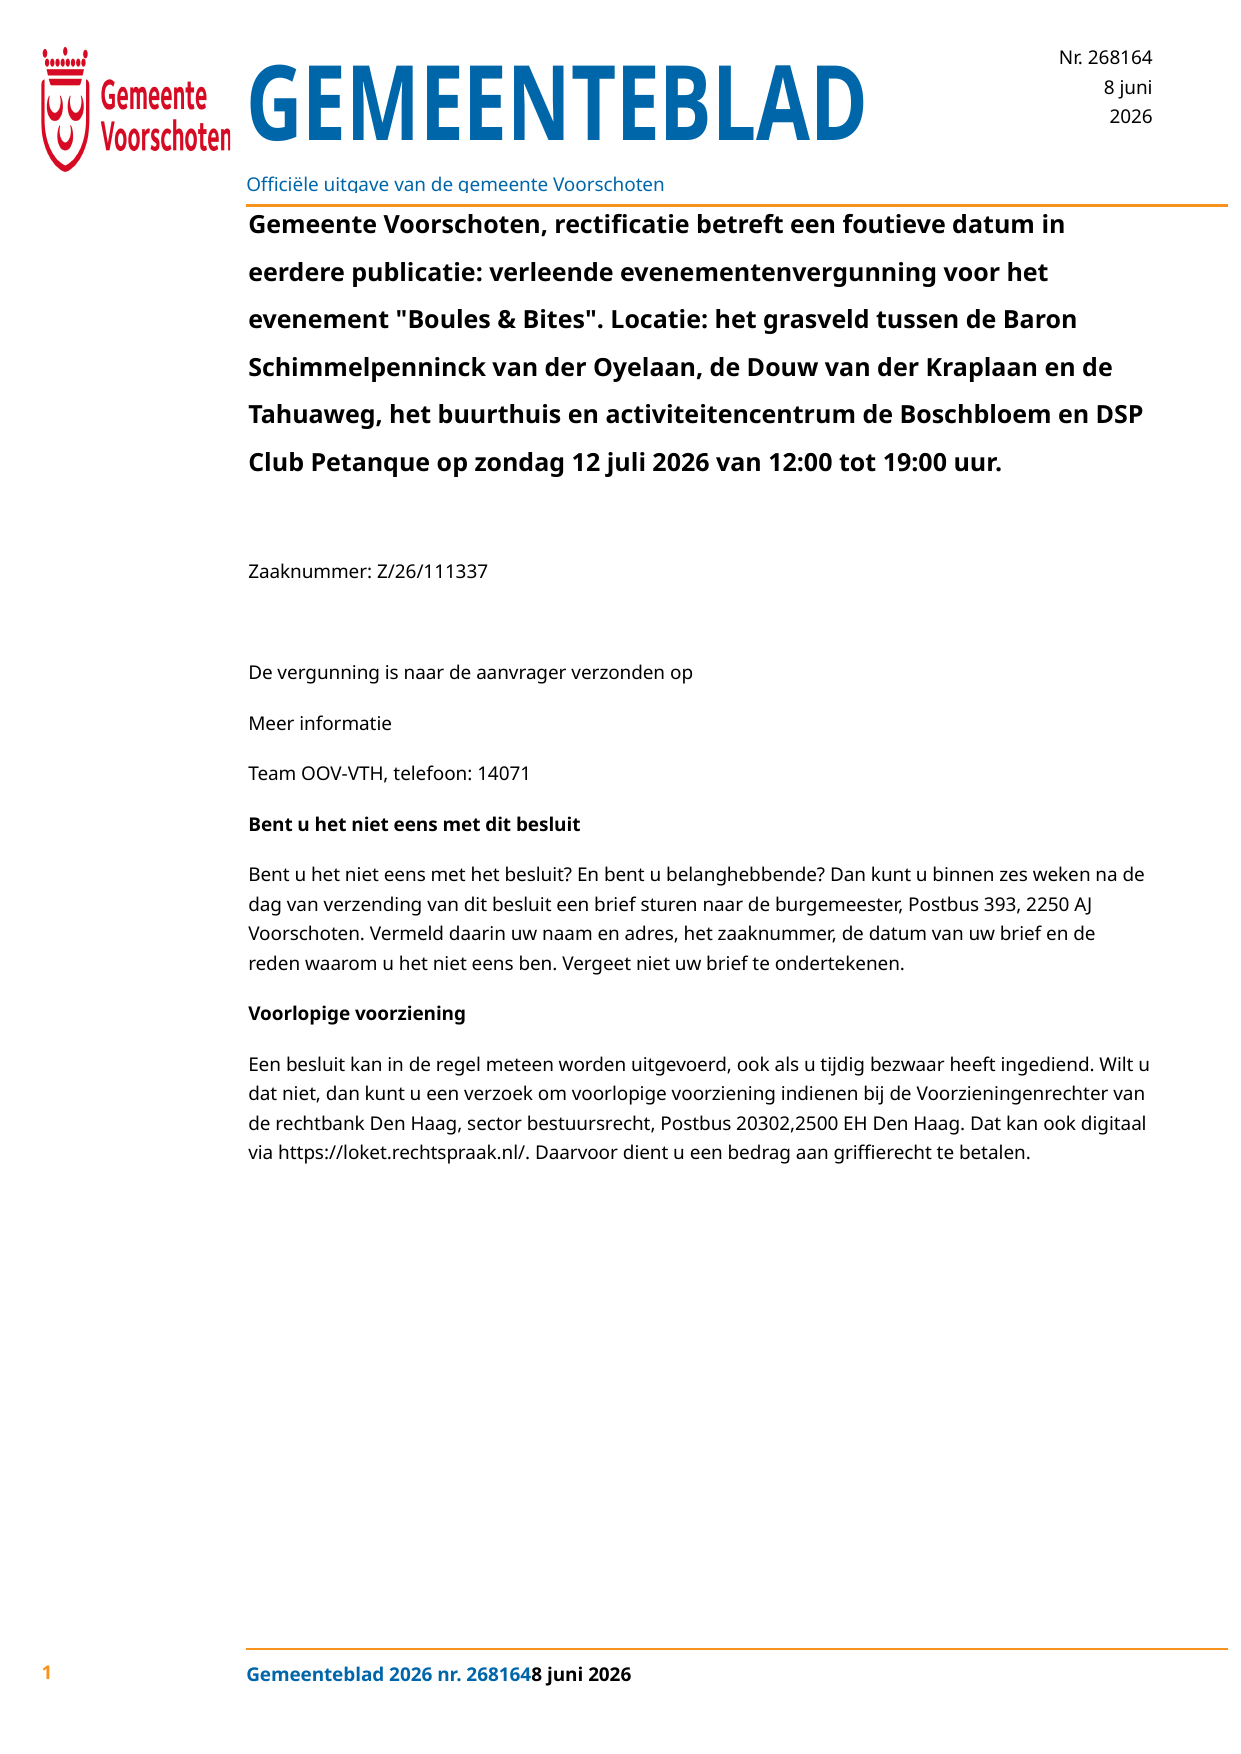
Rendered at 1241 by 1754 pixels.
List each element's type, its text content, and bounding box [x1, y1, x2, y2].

text Bent u het niet eens met het besluit? En bent u belanghebbende? Dan kunt u binnen zes weken na de dag van verzending van dit besluit een brief sturen naar de burgemeester, Postbus 393, 2250 AJ Voorschoten. Vermeld daarin uw naam en adres, het zaaknummer, de datum van uw brief en de reden waarom u het niet eens ben. Vergeet niet uw brief te ondertekenen. [248, 861, 1152, 976]
text De vergunning is naar de aanvrager verzonden op [248, 659, 1152, 685]
picture [41, 47, 231, 172]
text Meer informatie [248, 710, 1152, 736]
text Gemeente Voorschoten, rectificatie betreft een foutieve datum in eerdere publicatie: verleende evenementenvergunning voor het evenement "Boules & Bites". Locatie: het grasveld tussen de Baron Schimmelpenninck van der Oyelaan, de Douw van der Kraplaan en de Tahuaweg, het buurthuis en activiteitencentrum de Boschbloem en DSP Club Petanque op zondag 12 juli 2026 van 12:00 tot 19:00 uur. [248, 207, 1152, 479]
text Zaaknummer: Z/26/111337 [248, 559, 1152, 584]
text Een besluit kan in de regel meteen worden uitgevoerd, ook als u tijdig bezwaar heeft ingediend. Wilt u dat niet, dan kunt u een verzoek om voorlopige voorziening indienen bij de Voorzieningenrechter van de rechtbank Den Haag, sector bestuursrecht, Postbus 20302,2500 EH Den Haag. Dat kan ook digitaal via https://loket.rechtspraak.nl/. Daarvoor dient u een bedrag aan griffierecht te betalen. [248, 1051, 1152, 1165]
text Team OOV-VTH, telefoon: 14071 [248, 760, 1152, 786]
text Voorlopige voorziening [248, 1000, 1152, 1026]
text Bent u het niet eens met dit besluit [248, 811, 1152, 837]
